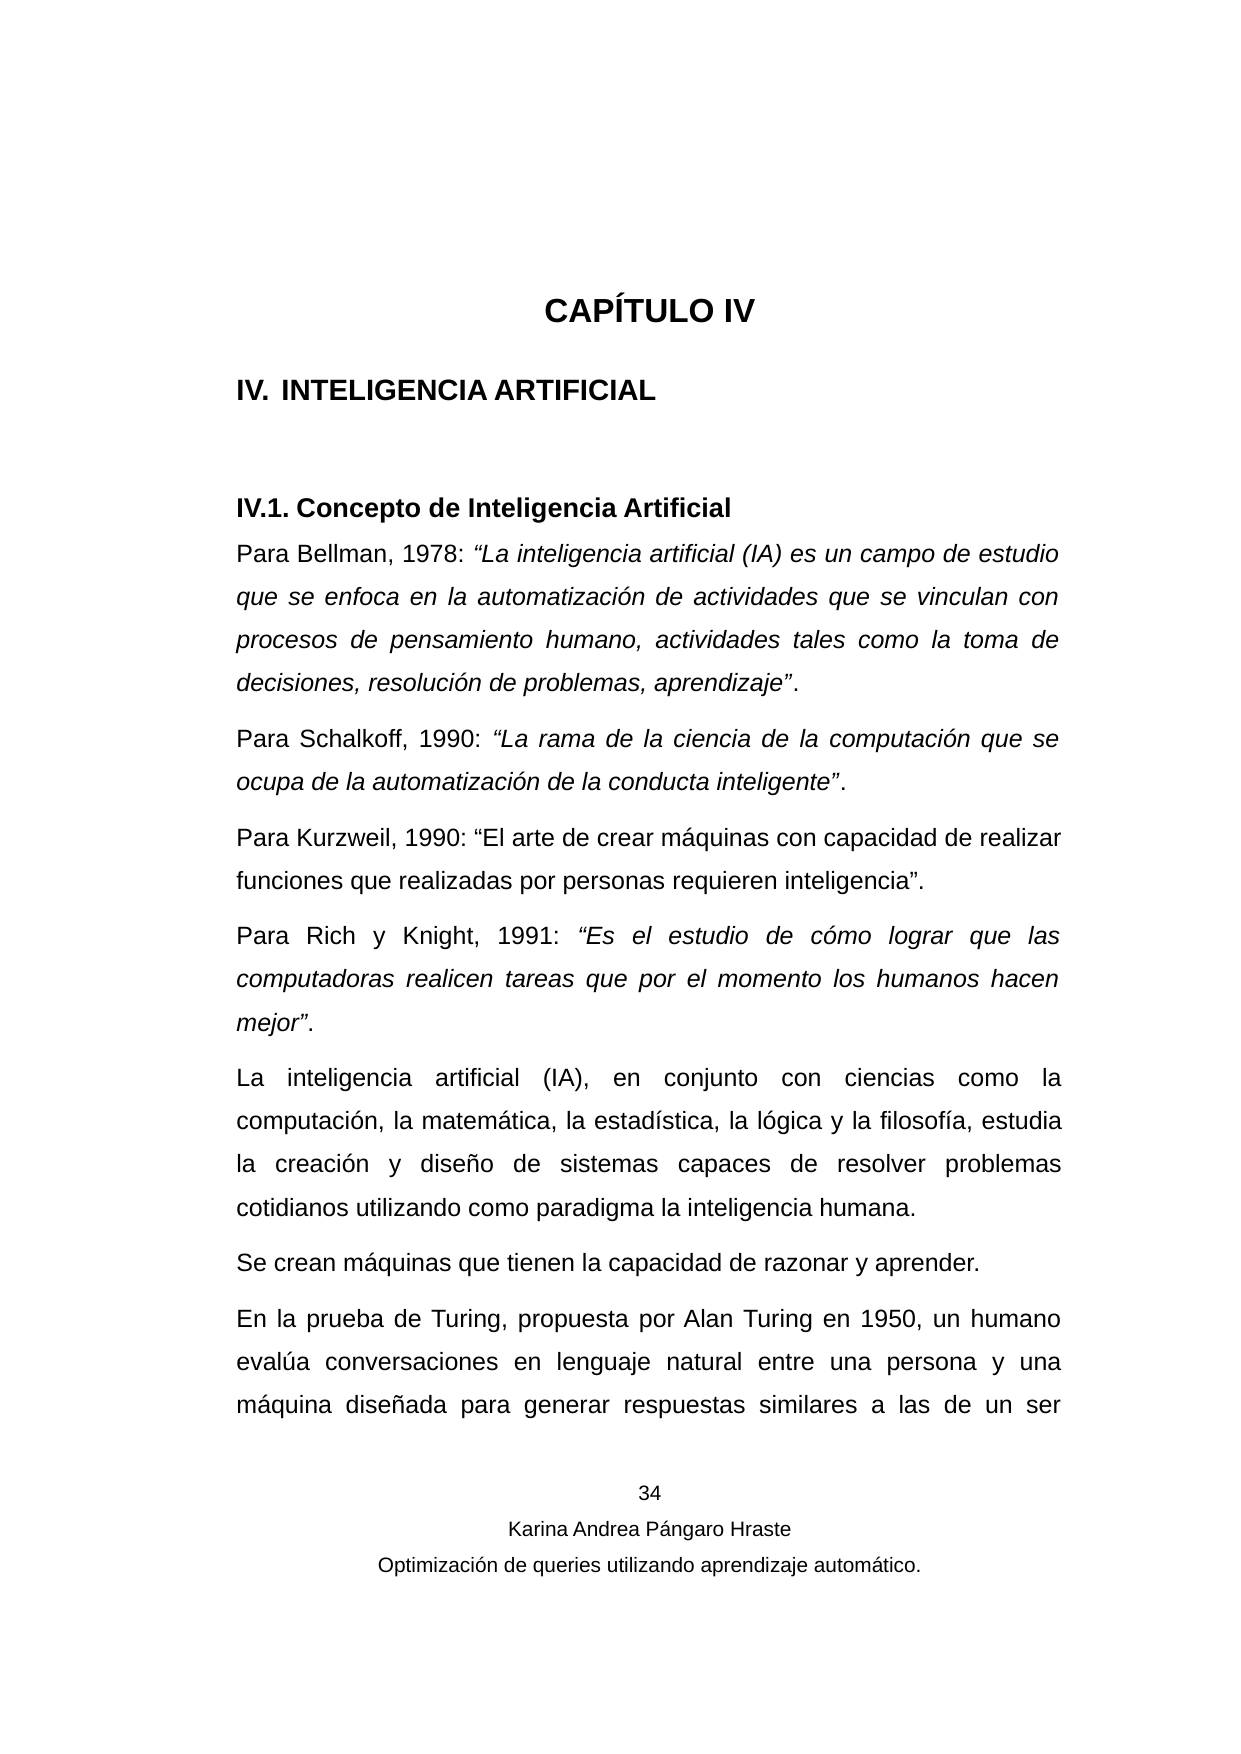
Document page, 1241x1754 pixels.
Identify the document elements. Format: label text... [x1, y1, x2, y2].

text Para Rich y Knight, 1991: “Es el estudio de cómo lograr que las computadoras realicen tareas que por el momento los humanos hacen mejor”. [236, 921, 1063, 1036]
text Para Bellman, 1978: “La inteligencia artificial (IA) es un campo de estudio que se enfoca en la automatización de actividades que se vinculan con procesos de pensamiento humano, actividades tales como la toma de decisiones, resolución de problemas, aprendizaje”. [236, 539, 1063, 697]
text La inteligencia artificial (IA), en conjunto con ciencias como la computación, la matemática, la estadística, la lógica y la filosofía, estudia la creación y diseño de sistemas capaces de resolver problemas cotidianos utilizando como paradigma la inteligencia humana. [236, 1063, 1063, 1221]
subtitle INTELIGENCIA ARTIFICIAL [236, 373, 1063, 407]
text Se crean máquinas que tienen la capacidad de razonar y aprender. [236, 1248, 1063, 1277]
text Para Kurzweil, 1990: “El arte de crear máquinas con capacidad de realizar funciones que realizadas por personas requieren inteligencia”. [236, 822, 1063, 894]
text Para Schalkoff, 1990: “La rama de la ciencia de la computación que se ocupa de la automatización de la conducta inteligente”. [236, 724, 1063, 796]
text En la prueba de Turing, propuesta por Alan Turing en 1950, un humano evalúa conversaciones en lenguaje natural entre una persona y una máquina diseñada para generar respuestas similares a las de un ser [236, 1304, 1063, 1419]
subtitle CAPÍTULO IV [236, 291, 1063, 329]
subtitle Concepto de Inteligencia Artificial [236, 492, 1063, 523]
